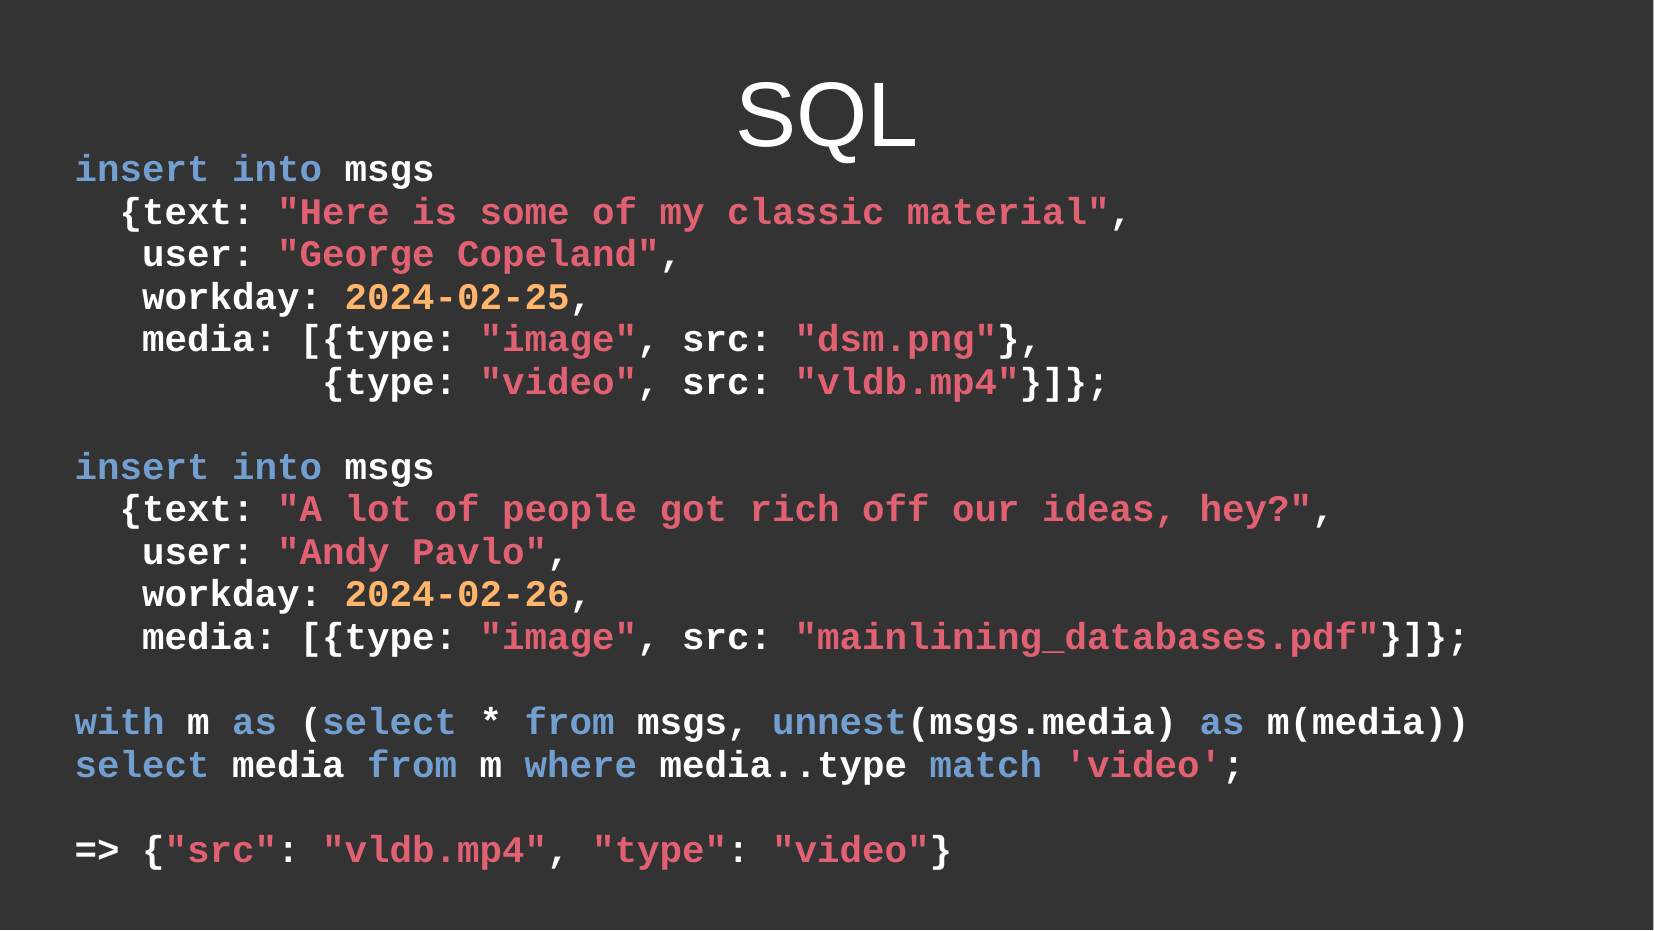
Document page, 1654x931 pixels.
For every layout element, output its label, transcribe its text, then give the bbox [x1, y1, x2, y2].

title SQL [82, 37, 1571, 143]
text_box insert into msgs {text: "Here is some of my classic material", user: "George Copeland", workday: 2024-02-25, media: [{type: "image", src: "dsm.png"}, {type: "video", src: "vldb.mp4"}]}; insert into msgs {text: "A lot of people got rich off our ideas, hey?", user: "Andy Pavlo", workday: 2024-02-26, media: [{type: "image", src: "mainlining_databases.pdf"}]}; with m as (select * from msgs, unnest(msgs.media) as m(media)) select media from m where media..type match 'video'; => {"src": "vldb.mp4", "type": "video"} [59, 143, 1639, 881]
